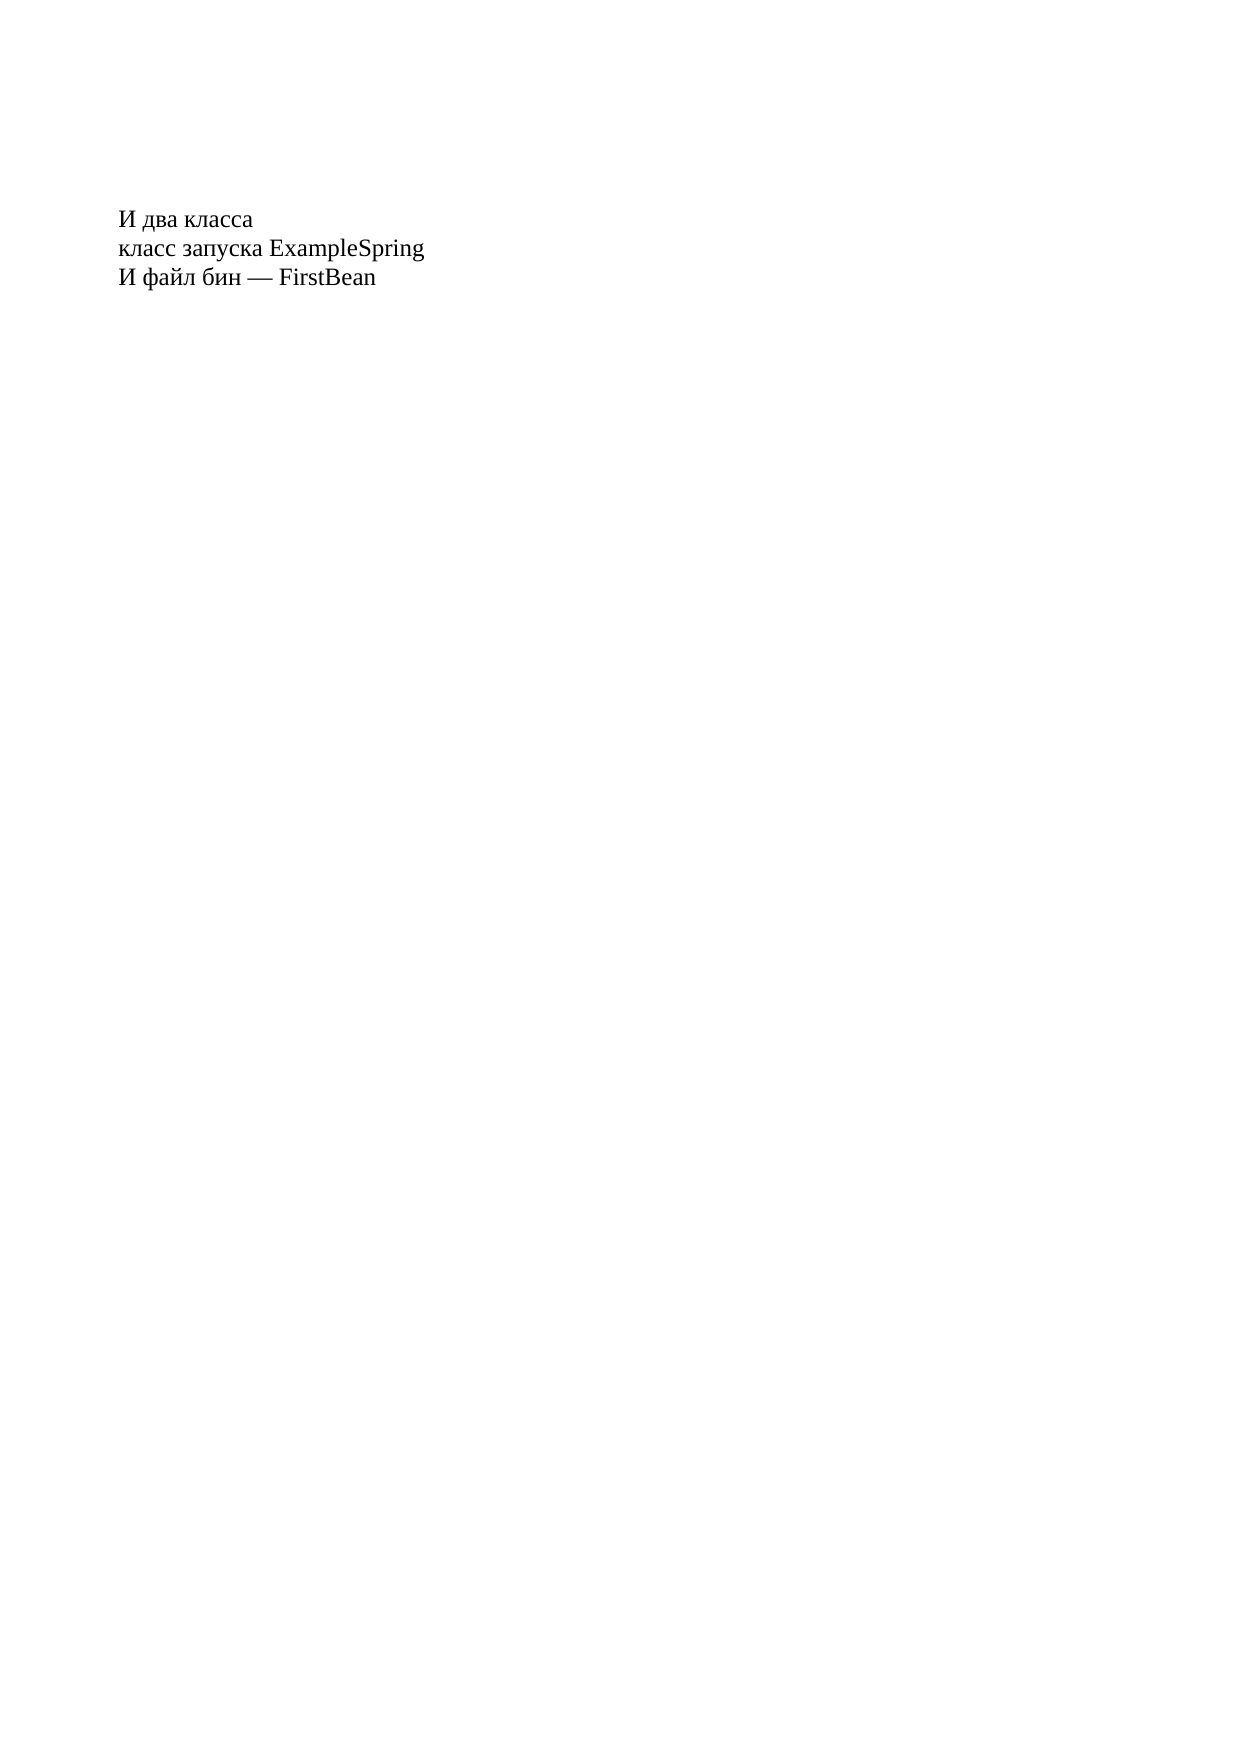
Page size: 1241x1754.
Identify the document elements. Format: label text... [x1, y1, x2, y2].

text класс запуска ExampleSpring [118, 233, 1122, 262]
text И два класса [118, 204, 1122, 233]
text И файл бин — FirstBean [118, 262, 1122, 291]
